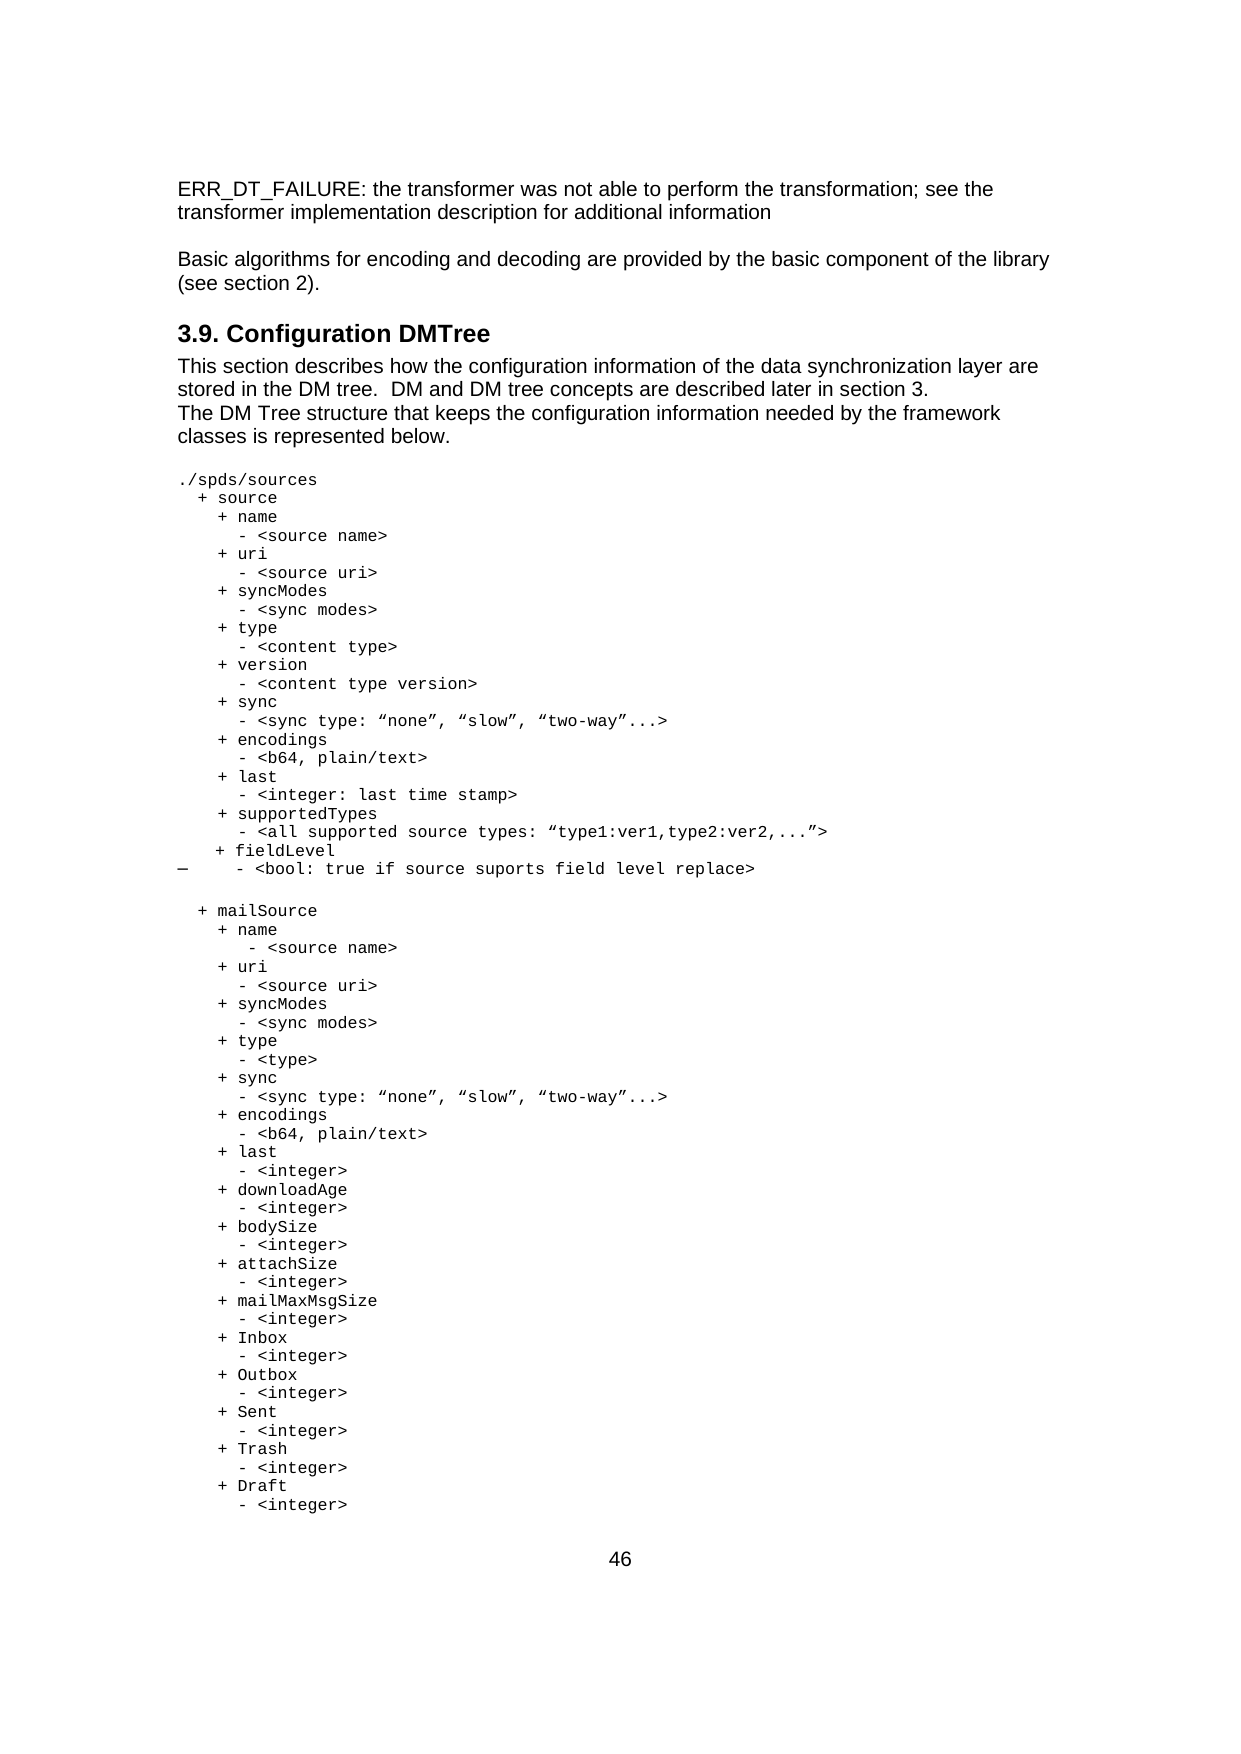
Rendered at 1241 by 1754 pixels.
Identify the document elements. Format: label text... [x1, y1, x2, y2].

text + source [177, 490, 1063, 509]
text + Sent [177, 1404, 1063, 1422]
text + syncModes [177, 996, 1063, 1014]
text - <type> [177, 1052, 1063, 1070]
text + bodySize [177, 1218, 1063, 1237]
text - <integer: last time stamp> [177, 787, 1063, 806]
text - <integer> [177, 1497, 1063, 1515]
text - <integer> [177, 1200, 1063, 1218]
text - <sync type: “none”, “slow”, “two-way”...> [177, 1089, 1063, 1107]
text This section describes how the configuration information of the data synchronization layer are stored in the DM tree. DM and DM tree concepts are described later in section 3. [177, 354, 1063, 401]
text - <sync modes> [177, 602, 1063, 620]
text - <source name> [177, 527, 1063, 546]
text + version [177, 657, 1063, 676]
subtitle Configuration DMTree [177, 320, 1063, 348]
text + type [177, 620, 1063, 639]
text - <integer> [177, 1163, 1063, 1181]
text + mailSource [177, 903, 1063, 922]
text - <integer> [177, 1274, 1063, 1293]
text - <source name> [177, 940, 1063, 959]
text + syncModes [177, 583, 1063, 602]
text + type [177, 1033, 1063, 1052]
text ERR_DT_FAILURE: the transformer was not able to perform the transformation; see the transformer implementation description for additional information [177, 177, 1063, 224]
text + last [177, 768, 1063, 787]
text + supportedTypes [177, 806, 1063, 824]
text - <integer> [177, 1459, 1063, 1478]
text Basic algorithms for encoding and decoding are provided by the basic component of the library (see section 2). [177, 248, 1063, 295]
text - <b64, plain/text> [177, 750, 1063, 768]
text - <sync modes> [177, 1014, 1063, 1033]
text + Inbox [177, 1330, 1063, 1348]
text + Draft [177, 1478, 1063, 1497]
text - <source uri> [177, 977, 1063, 996]
text + attachSize [177, 1256, 1063, 1274]
text + Outbox [177, 1367, 1063, 1385]
text + sync [177, 1070, 1063, 1089]
text The DM Tree structure that keeps the configuration information needed by the framework classes is represented below. [177, 401, 1063, 448]
text - <integer> [177, 1348, 1063, 1367]
text + name [177, 509, 1063, 527]
text + encodings [177, 1107, 1063, 1126]
text - <integer> [177, 1422, 1063, 1441]
text - <integer> [177, 1311, 1063, 1330]
text - <content type version> [177, 676, 1063, 694]
text - <b64, plain/text> [177, 1126, 1063, 1144]
text - <integer> [177, 1237, 1063, 1256]
text - <sync type: “none”, “slow”, “two-way”...> [177, 713, 1063, 731]
list - <bool: true if source suports field level replace> [177, 861, 1063, 880]
text ./spds/sources [177, 472, 1063, 490]
list + fieldLevel [177, 843, 1063, 861]
text + mailMaxMsgSize [177, 1293, 1063, 1311]
text - <all supported source types: “type1:ver1,type2:ver2,...”> [177, 824, 1063, 843]
text + uri [177, 546, 1063, 564]
text + uri [177, 959, 1063, 977]
text - <content type> [177, 639, 1063, 657]
text + sync [177, 694, 1063, 713]
text - <source uri> [177, 564, 1063, 583]
text + encodings [177, 731, 1063, 750]
text + name [177, 922, 1063, 940]
text + Trash [177, 1441, 1063, 1459]
text + last [177, 1144, 1063, 1163]
text - <integer> [177, 1385, 1063, 1404]
text + downloadAge [177, 1181, 1063, 1200]
